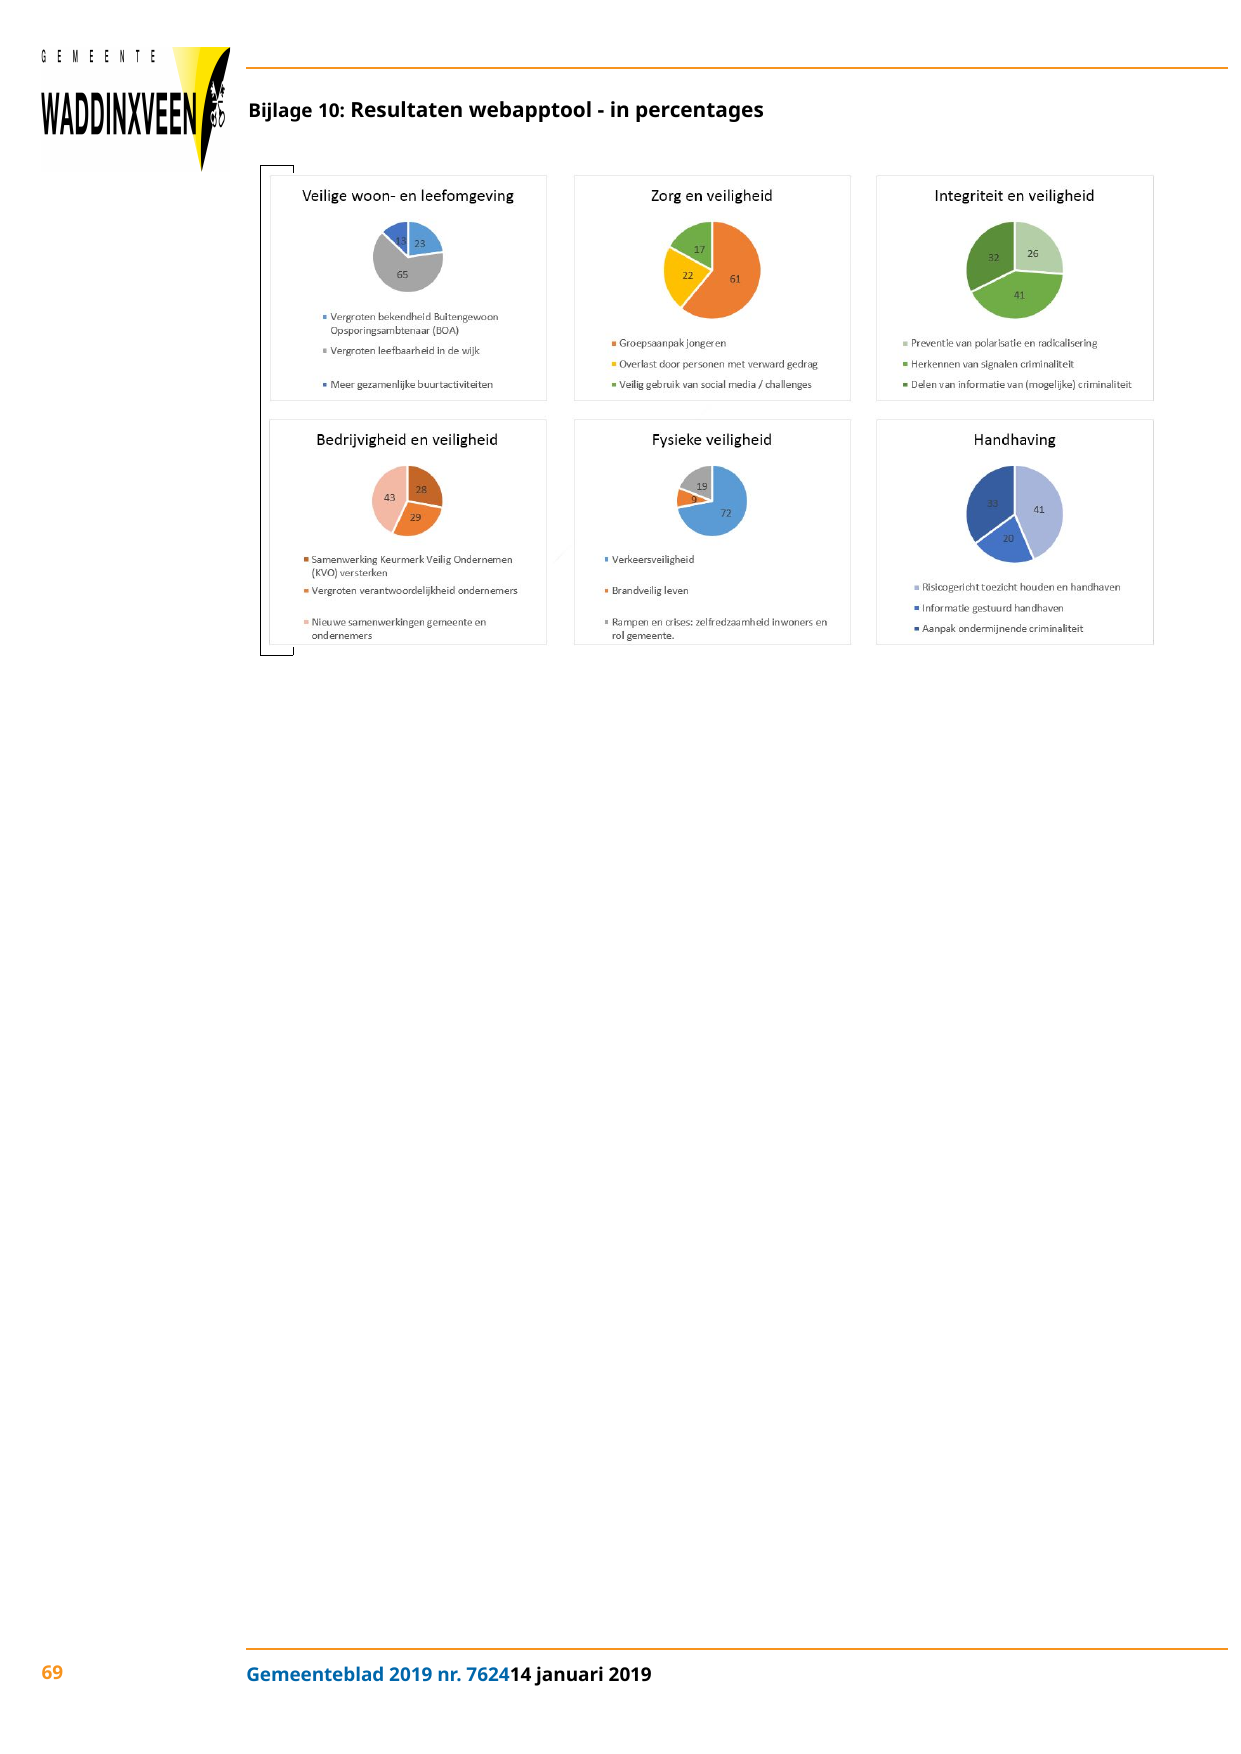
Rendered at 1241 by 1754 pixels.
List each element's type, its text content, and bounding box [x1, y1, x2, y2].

picture [268, 173, 1155, 647]
picture [41, 47, 231, 172]
text Bijlage 10: Resultaten webapptool - in percentages [248, 95, 1152, 123]
